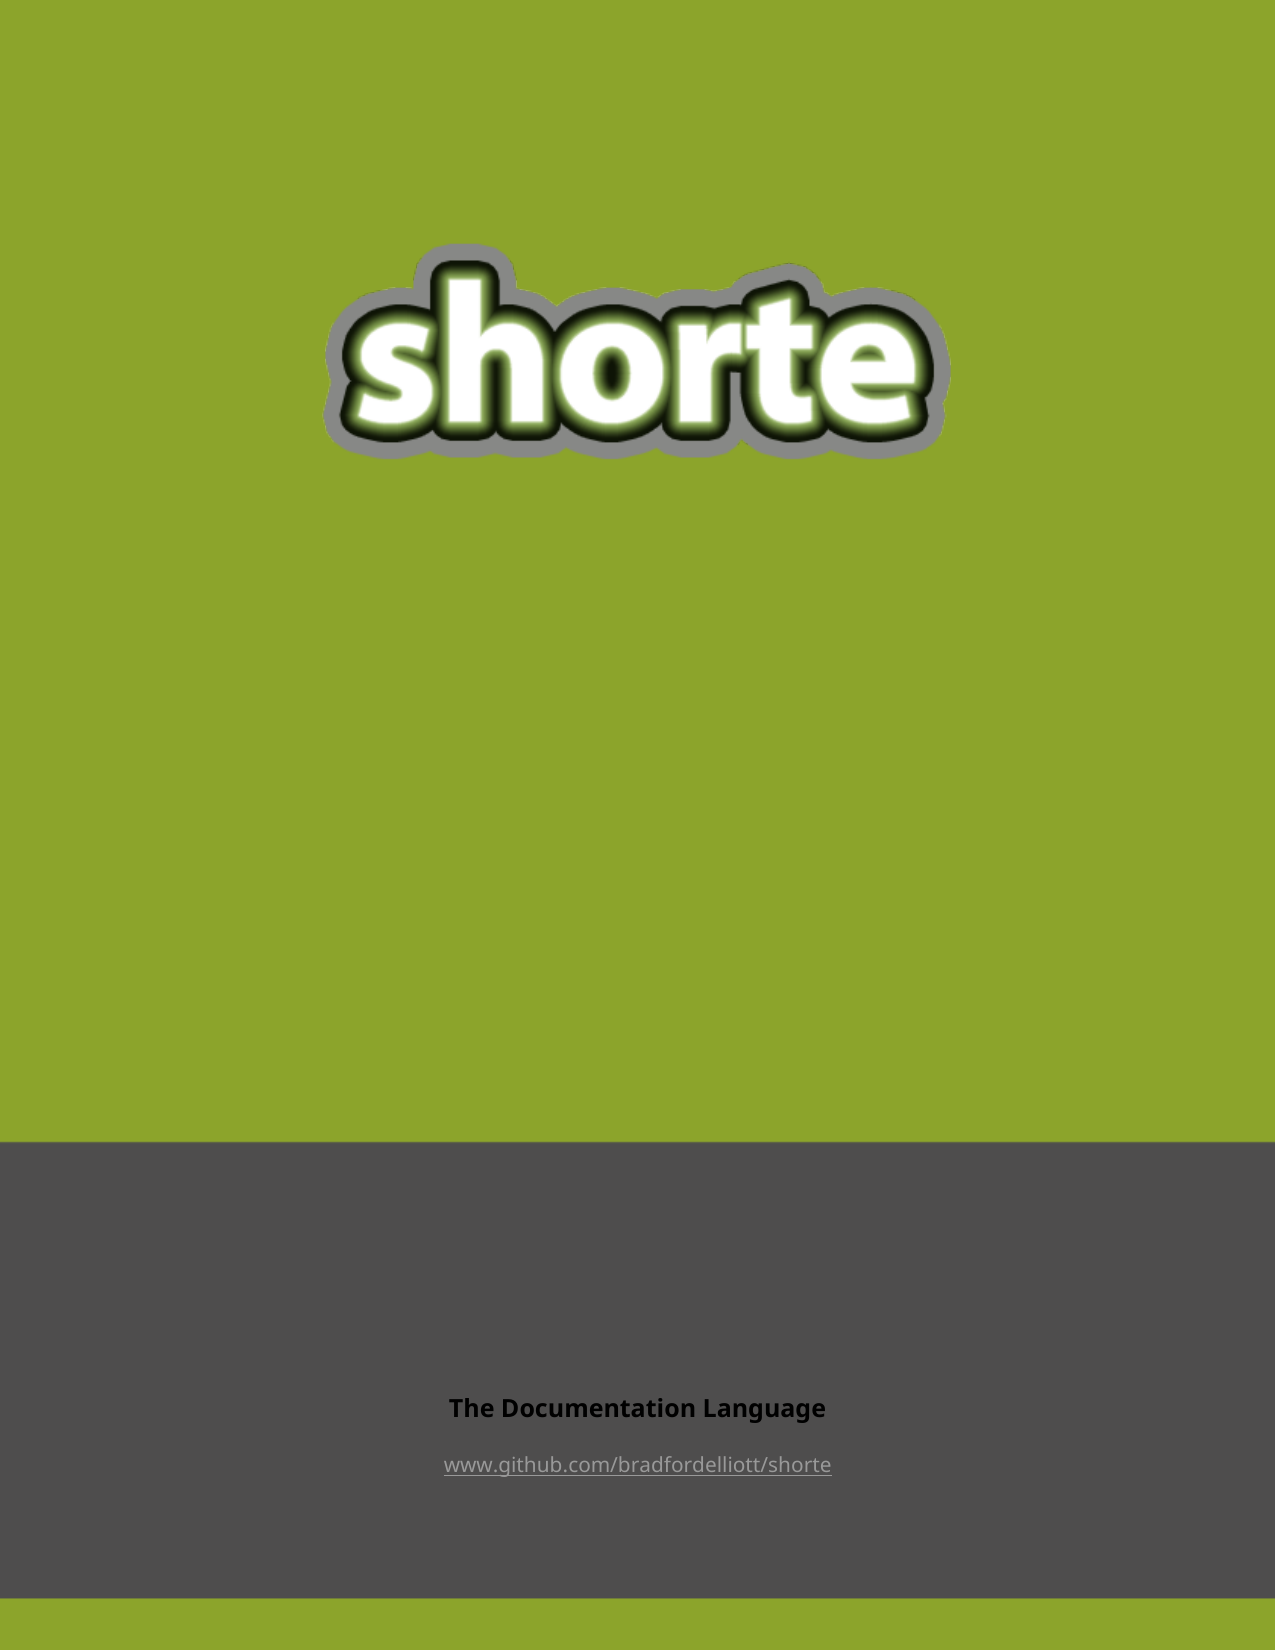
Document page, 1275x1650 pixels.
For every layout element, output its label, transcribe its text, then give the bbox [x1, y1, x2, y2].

picture [237, 238, 1038, 1225]
text The Documentation Language [0, 1390, 1275, 1424]
text www.github.com/bradfordelliott/shorte [0, 1451, 1275, 1479]
